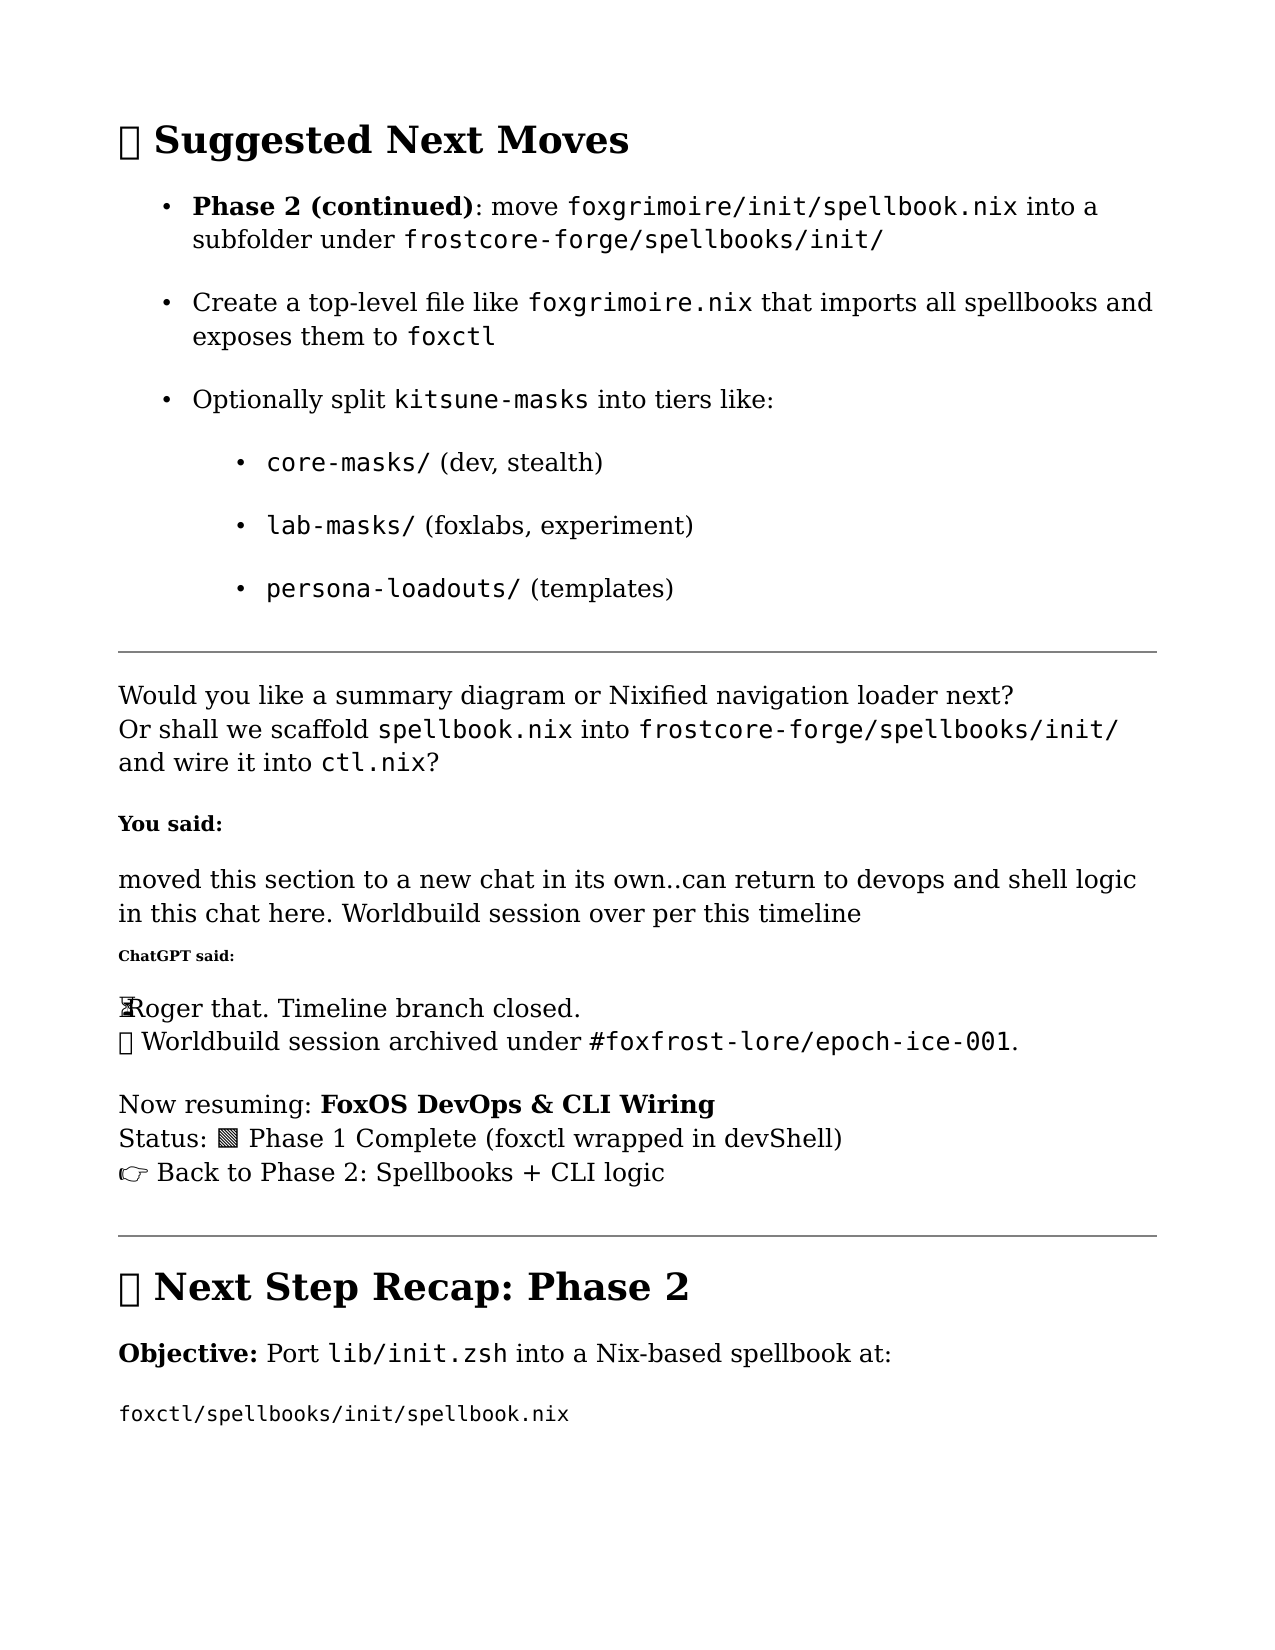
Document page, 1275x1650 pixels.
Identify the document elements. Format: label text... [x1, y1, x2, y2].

subtitle You said: [118, 812, 1157, 836]
text moved this section to a new chat in its own..can return to devops and shell logic in this chat here. Worldbuild session over per this timeline [118, 866, 1157, 928]
list Optionally split kitsune-masks into tiers like: [162, 385, 1157, 414]
text Objective: Port lib/init.zsh into a Nix-based spellbook at: [118, 1339, 1157, 1368]
text foxctl/spellbooks/init/spellbook.nix [118, 1402, 1157, 1426]
subtitle 🧰 Suggested Next Moves [118, 118, 1157, 162]
subtitle ChatGPT said: [118, 947, 1157, 964]
text 🦊⏳ Roger that. Timeline branch closed. 🧭 Worldbuild session archived under #foxfrost-lore/epoch-ice-001. [118, 994, 1157, 1057]
subtitle 🧪 Next Step Recap: Phase 2 [118, 1265, 1157, 1309]
text Would you like a summary diagram or Nixified navigation loader next? Or shall we scaffold spellbook.nix into frostcore-forge/spellbooks/init/ and wire it into ctl.nix? [118, 682, 1157, 778]
list persona-loadouts/ (templates) [236, 574, 1157, 603]
text Now resuming: FoxOS DevOps & CLI Wiring Status: 🟩 Phase 1 Complete (foxctl wrapped in devShell) 👉 Back to Phase 2: Spellbooks + CLI logic [118, 1091, 1157, 1187]
list Create a top-level file like foxgrimoire.nix that imports all spellbooks and exposes them to foxctl [162, 288, 1157, 351]
list Phase 2 (continued): move foxgrimoire/init/spellbook.nix into a subfolder under frostcore-forge/spellbooks/init/ [162, 192, 1157, 254]
list lab-masks/ (foxlabs, experiment) [236, 511, 1157, 540]
list core-masks/ (dev, stealth) [236, 448, 1157, 477]
